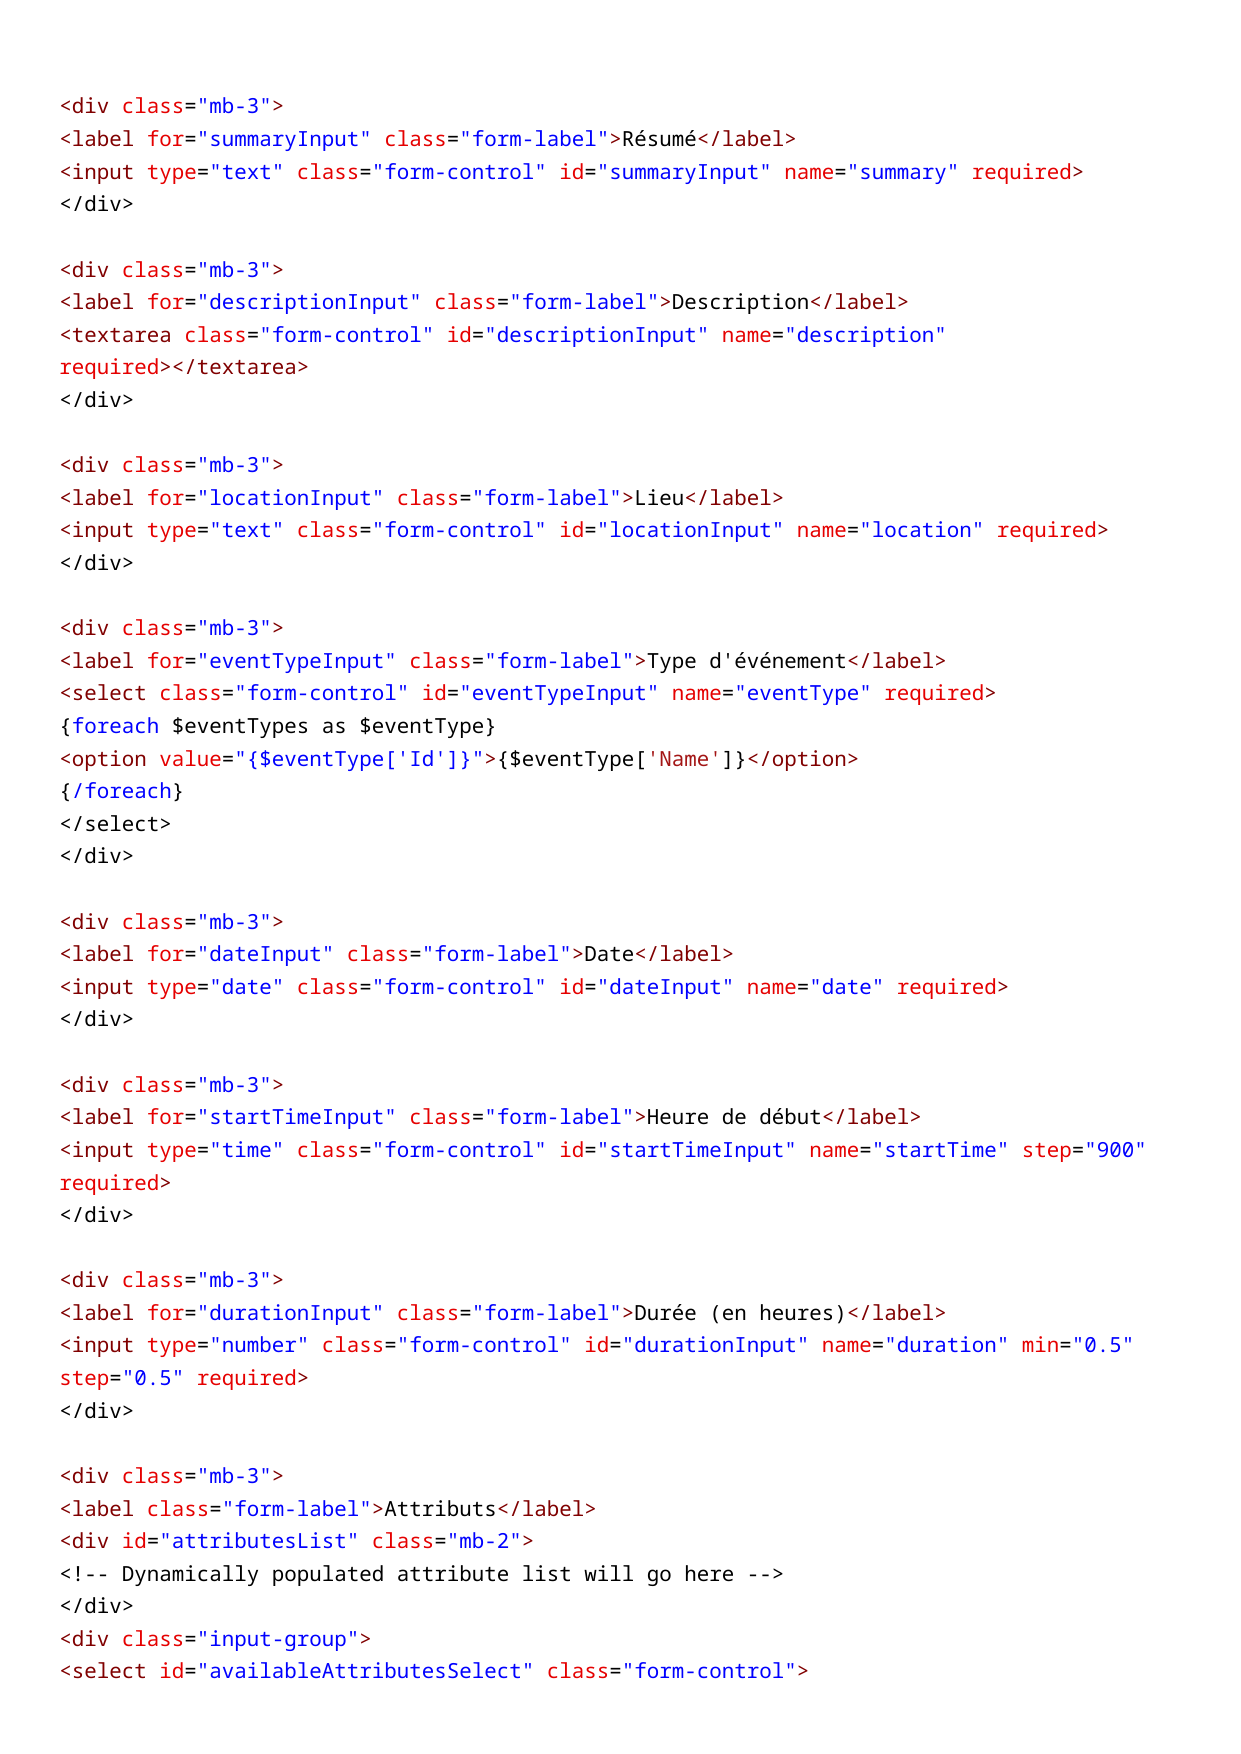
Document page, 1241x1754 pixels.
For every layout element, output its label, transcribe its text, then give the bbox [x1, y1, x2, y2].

text </div> [59, 189, 1181, 218]
text <label for="durationInput" class="form-label">Durée (en heures)</label> [59, 1298, 1181, 1326]
text <input type="text" class="form-control" id="summaryInput" name="summary" required> [59, 157, 1181, 185]
text <label for="summaryInput" class="form-label">Résumé</label> [59, 124, 1181, 153]
text </select> [59, 809, 1181, 837]
text </div> [59, 1591, 1181, 1620]
text <select id="availableAttributesSelect" class="form-control"> [59, 1657, 1181, 1685]
text <div class="mb-3"> [59, 1070, 1181, 1098]
text <label for="dateInput" class="form-label">Date</label> [59, 939, 1181, 968]
text </div> [59, 842, 1181, 870]
text <div class="mb-3"> [59, 255, 1181, 283]
text <option value="{$eventType['Id']}">{$eventType['Name']}</option> [59, 744, 1181, 772]
text <input type="date" class="form-control" id="dateInput" name="date" required> [59, 972, 1181, 1000]
text <label for="eventTypeInput" class="form-label">Type d'événement</label> [59, 646, 1181, 674]
text <label class="form-label">Attributs</label> [59, 1494, 1181, 1522]
text <div class="mb-3"> [59, 613, 1181, 642]
text </div> [59, 1004, 1181, 1033]
text <div class="mb-3"> [59, 1265, 1181, 1294]
text <div class="mb-3"> [59, 907, 1181, 935]
text <textarea class="form-control" id="descriptionInput" name="description" required></textarea> [59, 320, 1181, 381]
text <label for="startTimeInput" class="form-label">Heure de début</label> [59, 1102, 1181, 1131]
text <label for="descriptionInput" class="form-label">Description</label> [59, 287, 1181, 316]
text </div> [59, 1200, 1181, 1229]
text </div> [59, 1396, 1181, 1424]
text <input type="text" class="form-control" id="locationInput" name="location" required> [59, 516, 1181, 544]
text <div class="mb-3"> [59, 1461, 1181, 1489]
text <!-- Dynamically populated attribute list will go here --> [59, 1559, 1181, 1587]
text <div class="mb-3"> [59, 92, 1181, 120]
text <div class="input-group"> [59, 1624, 1181, 1652]
text </div> [59, 548, 1181, 577]
text {/foreach} [59, 776, 1181, 805]
text <label for="locationInput" class="form-label">Lieu</label> [59, 483, 1181, 511]
text <input type="number" class="form-control" id="durationInput" name="duration" min="0.5" step="0.5" required> [59, 1331, 1181, 1392]
text </div> [59, 385, 1181, 413]
text <div class="mb-3"> [59, 450, 1181, 479]
text {foreach $eventTypes as $eventType} [59, 711, 1181, 739]
text <input type="time" class="form-control" id="startTimeInput" name="startTime" step="900" required> [59, 1135, 1181, 1196]
text <div id="attributesList" class="mb-2"> [59, 1526, 1181, 1555]
text <select class="form-control" id="eventTypeInput" name="eventType" required> [59, 678, 1181, 707]
